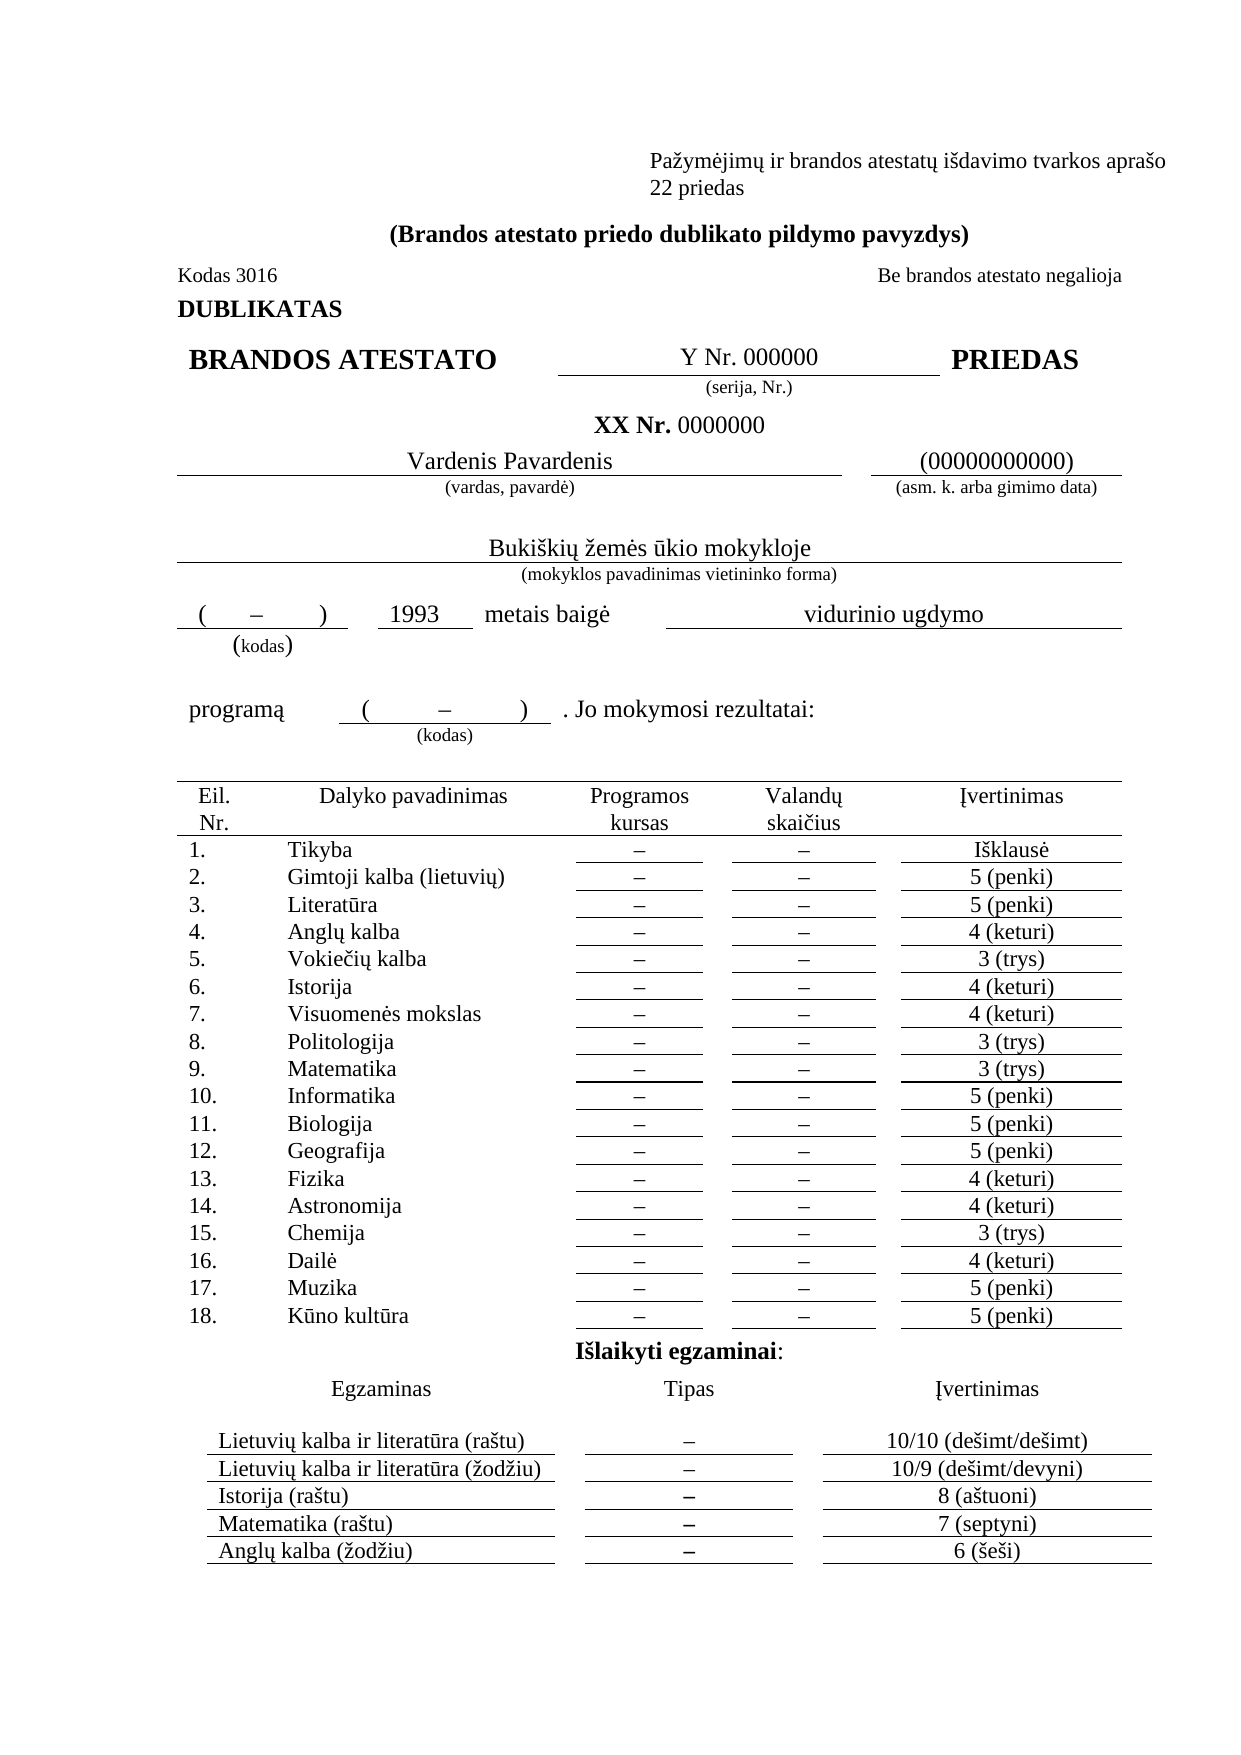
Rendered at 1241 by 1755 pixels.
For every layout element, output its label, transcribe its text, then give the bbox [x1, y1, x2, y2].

table_cell [876, 972, 901, 999]
table_cell – [576, 1192, 703, 1218]
table_header [842, 446, 871, 475]
table_cell 5 (penki) [901, 891, 1122, 917]
table_cell – [732, 863, 876, 890]
table_cell 14. [177, 1191, 251, 1218]
table_cell [551, 917, 576, 944]
table_cell Kūno kultūra [276, 1301, 551, 1328]
table_cell Muzika [276, 1273, 551, 1301]
table_header ( – ) [177, 599, 348, 628]
table_cell [703, 999, 732, 1027]
table_header Y Nr. 000000 [558, 342, 940, 375]
table_cell – [732, 1000, 876, 1027]
table_cell 4 (keturi) [901, 918, 1122, 944]
table_cell [876, 917, 901, 944]
table_cell [703, 1054, 732, 1081]
table_cell [666, 629, 1122, 658]
table_cell Informatika [276, 1081, 551, 1109]
table_cell – [732, 1247, 876, 1273]
table_cell – [732, 1220, 876, 1246]
table_cell [251, 1164, 276, 1191]
table_cell – [576, 1274, 703, 1301]
table_cell 17. [177, 1273, 251, 1301]
table_cell – [576, 1137, 703, 1164]
table_cell [703, 1301, 732, 1328]
table_cell [251, 1027, 276, 1054]
table_cell [555, 1454, 585, 1481]
table_cell [551, 945, 576, 972]
subtitle Išlaikyti egzaminai: [177, 1336, 1181, 1365]
table_cell Dailė [276, 1246, 551, 1273]
table_cell [551, 999, 576, 1027]
table_cell [251, 1219, 276, 1246]
table_cell [251, 890, 276, 917]
table_cell [876, 862, 901, 890]
table_cell [876, 1191, 901, 1218]
table_cell – [732, 918, 876, 944]
table_cell [703, 1191, 732, 1218]
table_header BRANDOS ATESTATO [177, 342, 558, 375]
table_cell [703, 1246, 732, 1273]
table_cell Tikyba [276, 836, 551, 862]
table_cell Anglų kalba (žodžiu) [207, 1537, 555, 1563]
table_cell 15. [177, 1219, 251, 1246]
table_cell 3 (trys) [901, 1055, 1122, 1081]
table_cell – [576, 891, 703, 917]
table_cell Fizika [276, 1164, 551, 1191]
table_cell 7. [177, 999, 251, 1027]
table_header Eil. Nr. [177, 782, 251, 835]
table_cell – [732, 1028, 876, 1054]
table_cell [703, 1081, 732, 1109]
table_cell Lietuvių kalba ir literatūra (raštu) [207, 1428, 555, 1454]
table_cell [251, 1109, 276, 1136]
table_cell [876, 1219, 901, 1246]
table_cell Biologija [276, 1109, 551, 1136]
table_cell 10. [177, 1081, 251, 1109]
table_cell – [732, 1274, 876, 1301]
table_cell 8. [177, 1027, 251, 1054]
table_cell 6. [177, 972, 251, 999]
table_cell 5 (penki) [901, 1083, 1122, 1109]
table_cell – [585, 1510, 793, 1536]
table_header Tipas [585, 1375, 793, 1427]
table_cell Geografija [276, 1136, 551, 1164]
table_cell [551, 1301, 576, 1328]
table_header Egzaminas [207, 1375, 555, 1427]
table_cell Visuomenės mokslas [276, 999, 551, 1027]
table_cell [876, 1164, 901, 1191]
table_cell [876, 945, 901, 972]
table_cell 3. [177, 890, 251, 917]
table_header 1993 [378, 599, 473, 628]
table_cell – [732, 946, 876, 972]
table_cell [551, 1027, 576, 1054]
table_cell – [732, 1302, 876, 1328]
table_cell – [732, 1055, 876, 1081]
table_cell [703, 836, 732, 862]
table_cell – [732, 1110, 876, 1136]
table_cell [251, 1136, 276, 1164]
table_cell (serija, Nr.) [558, 376, 940, 410]
table_cell 3 (trys) [901, 1028, 1122, 1054]
table_cell [551, 723, 1122, 752]
table_cell [251, 1054, 276, 1081]
table_cell 4 (keturi) [901, 1192, 1122, 1218]
table_cell 4 (keturi) [901, 1247, 1122, 1273]
table_cell 18. [177, 1301, 251, 1328]
table_cell – [576, 836, 703, 862]
table_cell [551, 836, 576, 862]
table_cell [251, 862, 276, 890]
table_cell – [585, 1455, 793, 1481]
table_cell 9. [177, 1054, 251, 1081]
table_cell [251, 1273, 276, 1301]
table_cell [703, 1027, 732, 1054]
table_header Įvertinimas [823, 1375, 1152, 1427]
table_cell [551, 1136, 576, 1164]
table_cell Lietuvių kalba ir literatūra (žodžiu) [207, 1455, 555, 1481]
table_header Vardenis Pavardenis [177, 446, 842, 475]
table_header [876, 782, 901, 835]
table_cell Astronomija [276, 1191, 551, 1218]
table_cell – [576, 1220, 703, 1246]
table_cell [876, 1136, 901, 1164]
table_cell 2. [177, 862, 251, 890]
table_cell [703, 862, 732, 890]
table_cell [876, 1081, 901, 1109]
table_cell [940, 375, 1122, 410]
table_cell [703, 1219, 732, 1246]
table_cell [876, 890, 901, 917]
text (mokyklos pavadinimas vietininko forma) [177, 563, 1181, 585]
table_header [703, 782, 732, 835]
table_cell [703, 890, 732, 917]
table_cell (kodas) [339, 724, 551, 752]
table_cell Politologija [276, 1027, 551, 1054]
table_cell – [576, 918, 703, 944]
table_cell 11. [177, 1109, 251, 1136]
table_cell Literatūra [276, 890, 551, 917]
table_header . Jo mokymosi rezultatai: [551, 694, 1122, 722]
table_cell [378, 629, 473, 658]
table_cell [555, 1509, 585, 1536]
table_cell – [732, 1165, 876, 1191]
table_cell [876, 1054, 901, 1081]
table_cell [703, 1109, 732, 1136]
table_cell [703, 945, 732, 972]
table_cell [251, 836, 276, 862]
table_cell 5 (penki) [901, 1302, 1122, 1328]
table_cell [876, 1027, 901, 1054]
table_cell [551, 972, 576, 999]
table_cell [473, 628, 666, 658]
table_cell [876, 1109, 901, 1136]
table_cell Matematika (raštu) [207, 1510, 555, 1536]
table_cell [251, 972, 276, 999]
table_cell 5 (penki) [901, 863, 1122, 890]
table_cell [551, 1081, 576, 1109]
table_header Įvertinimas [901, 782, 1122, 835]
table_cell Gimtoji kalba (lietuvių) [276, 862, 551, 890]
text Kodas 3016 Be brandos atestato negalioja [177, 263, 1181, 287]
table_cell 7 (septyni) [823, 1510, 1152, 1536]
table_cell – [576, 973, 703, 999]
table_cell – [576, 1028, 703, 1054]
table_cell [703, 917, 732, 944]
table_cell – [576, 946, 703, 972]
table_cell – [576, 1247, 703, 1273]
table_header [348, 599, 378, 628]
table_cell [177, 723, 338, 752]
table_cell [793, 1481, 822, 1508]
table_cell [876, 1246, 901, 1273]
table_header metais baigė [473, 599, 666, 628]
table_cell – [576, 1110, 703, 1136]
table_cell 8 (aštuoni) [823, 1482, 1152, 1508]
table_cell – [732, 891, 876, 917]
table_cell [251, 1081, 276, 1109]
table_cell [793, 1454, 822, 1481]
table_cell [555, 1481, 585, 1508]
table_cell – [585, 1428, 793, 1454]
table_header Bukiškių žemės ūkio mokykloje [177, 534, 1122, 562]
table_cell [251, 1301, 276, 1328]
table_cell Išklausė [901, 836, 1122, 862]
table_cell 4 (keturi) [901, 1165, 1122, 1191]
table_cell – [576, 863, 703, 890]
table_cell [703, 1273, 732, 1301]
table_cell [703, 972, 732, 999]
table_cell 6 (šeši) [823, 1537, 1152, 1563]
table_cell [793, 1509, 822, 1536]
table_cell [793, 1428, 822, 1454]
table_cell [842, 475, 871, 504]
table_header vidurinio ugdymo [666, 599, 1122, 628]
table_cell – [732, 1137, 876, 1164]
table_cell 16. [177, 1246, 251, 1273]
table_cell – [585, 1537, 793, 1563]
table_cell – [576, 1083, 703, 1109]
table_header ( – ) [339, 694, 551, 722]
table_header programą [177, 694, 338, 722]
table_cell [555, 1428, 585, 1454]
table_cell 4. [177, 917, 251, 944]
table_cell – [732, 836, 876, 862]
table_cell [251, 1246, 276, 1273]
table_cell [551, 1054, 576, 1081]
table_cell 4 (keturi) [901, 1000, 1122, 1027]
table_cell [551, 1191, 576, 1218]
table_cell – [585, 1482, 793, 1508]
table_cell [251, 999, 276, 1027]
table_cell 3 (trys) [901, 1220, 1122, 1246]
table_cell [876, 999, 901, 1027]
table_cell Chemija [276, 1219, 551, 1246]
text DUBLIKATAS [177, 294, 1181, 323]
table_cell [703, 1136, 732, 1164]
subtitle XX Nr. 0000000 [177, 410, 1181, 439]
table_cell 13. [177, 1164, 251, 1191]
table_cell 5. [177, 945, 251, 972]
table_cell 5 (penki) [901, 1137, 1122, 1164]
table_cell [251, 917, 276, 944]
table_cell 10/9 (dešimt/devyni) [823, 1455, 1152, 1481]
table_cell – [576, 1055, 703, 1081]
table_cell [177, 375, 558, 410]
table_cell Vokiečių kalba [276, 945, 551, 972]
table_cell – [576, 1302, 703, 1328]
table_cell 4 (keturi) [901, 973, 1122, 999]
table_cell [551, 1219, 576, 1246]
table_cell Anglų kalba [276, 917, 551, 944]
table_header Valandų skaičius [732, 782, 876, 835]
table_header [251, 782, 276, 835]
table_header [555, 1375, 585, 1427]
table_cell Istorija (raštu) [207, 1482, 555, 1508]
table_cell – [732, 1083, 876, 1109]
table_cell [551, 1109, 576, 1136]
table_cell 5 (penki) [901, 1110, 1122, 1136]
table_cell – [576, 1165, 703, 1191]
table_cell [348, 628, 378, 658]
table_cell (vardas, pavardė) [177, 476, 842, 504]
table_cell [551, 890, 576, 917]
table_cell Matematika [276, 1054, 551, 1081]
table_cell (kodas) [177, 629, 348, 658]
table_cell [251, 1191, 276, 1218]
table_cell – [732, 973, 876, 999]
table_cell 10/10 (dešimt/dešimt) [823, 1428, 1152, 1454]
table_cell [551, 1273, 576, 1301]
table_cell [876, 836, 901, 862]
table_cell [251, 945, 276, 972]
table_cell [703, 1164, 732, 1191]
table_cell [793, 1536, 822, 1563]
table_header (00000000000) [871, 446, 1122, 475]
table_header Dalyko pavadinimas [276, 782, 551, 835]
table_cell [551, 1164, 576, 1191]
table_cell 5 (penki) [901, 1274, 1122, 1301]
table_cell [876, 1301, 901, 1328]
table_cell 3 (trys) [901, 946, 1122, 972]
table_cell – [576, 1000, 703, 1027]
table_cell [551, 1246, 576, 1273]
table_cell [876, 1273, 901, 1301]
table_header [793, 1375, 822, 1427]
text 22 priedas [649, 174, 1181, 200]
table_cell [555, 1536, 585, 1563]
table_cell (asm. k. arba gimimo data) [871, 476, 1122, 504]
table_header PRIEDAS [940, 342, 1122, 375]
subtitle (Brandos atestato priedo dublikato pildymo pavyzdys) [177, 219, 1181, 248]
table_cell – [732, 1192, 876, 1218]
table_cell 12. [177, 1136, 251, 1164]
table_cell [551, 862, 576, 890]
table_cell 1. [177, 836, 251, 862]
table_header [551, 782, 576, 835]
text Pažymėjimų ir brandos atestatų išdavimo tvarkos aprašo [649, 148, 1181, 174]
table_cell Istorija [276, 972, 551, 999]
table_header Programos kursas [576, 782, 703, 835]
